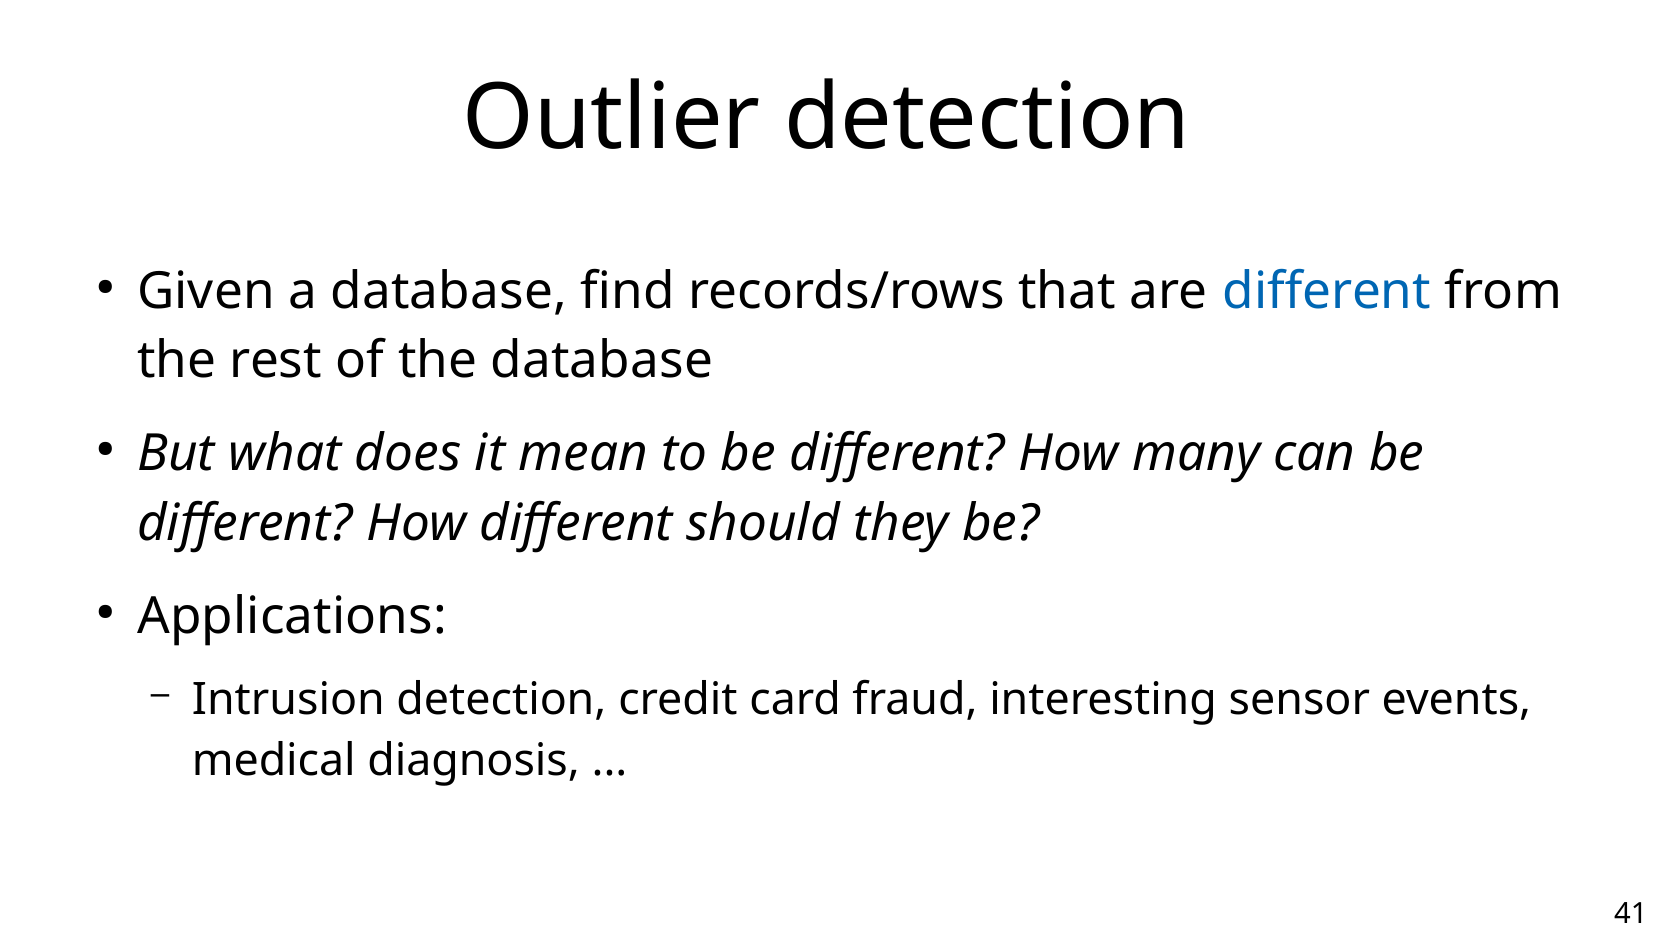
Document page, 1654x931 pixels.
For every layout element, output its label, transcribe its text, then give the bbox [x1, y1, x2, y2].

title Outlier detection [82, 1, 1571, 226]
list Given a database, find records/rows that are different from the rest of the database But what does it mean to be different? How many can be different? How different should they be? Applications: Intrusion detection, credit card fraud, interesting sensor events, medical diagnosis, ... [82, 253, 1571, 793]
